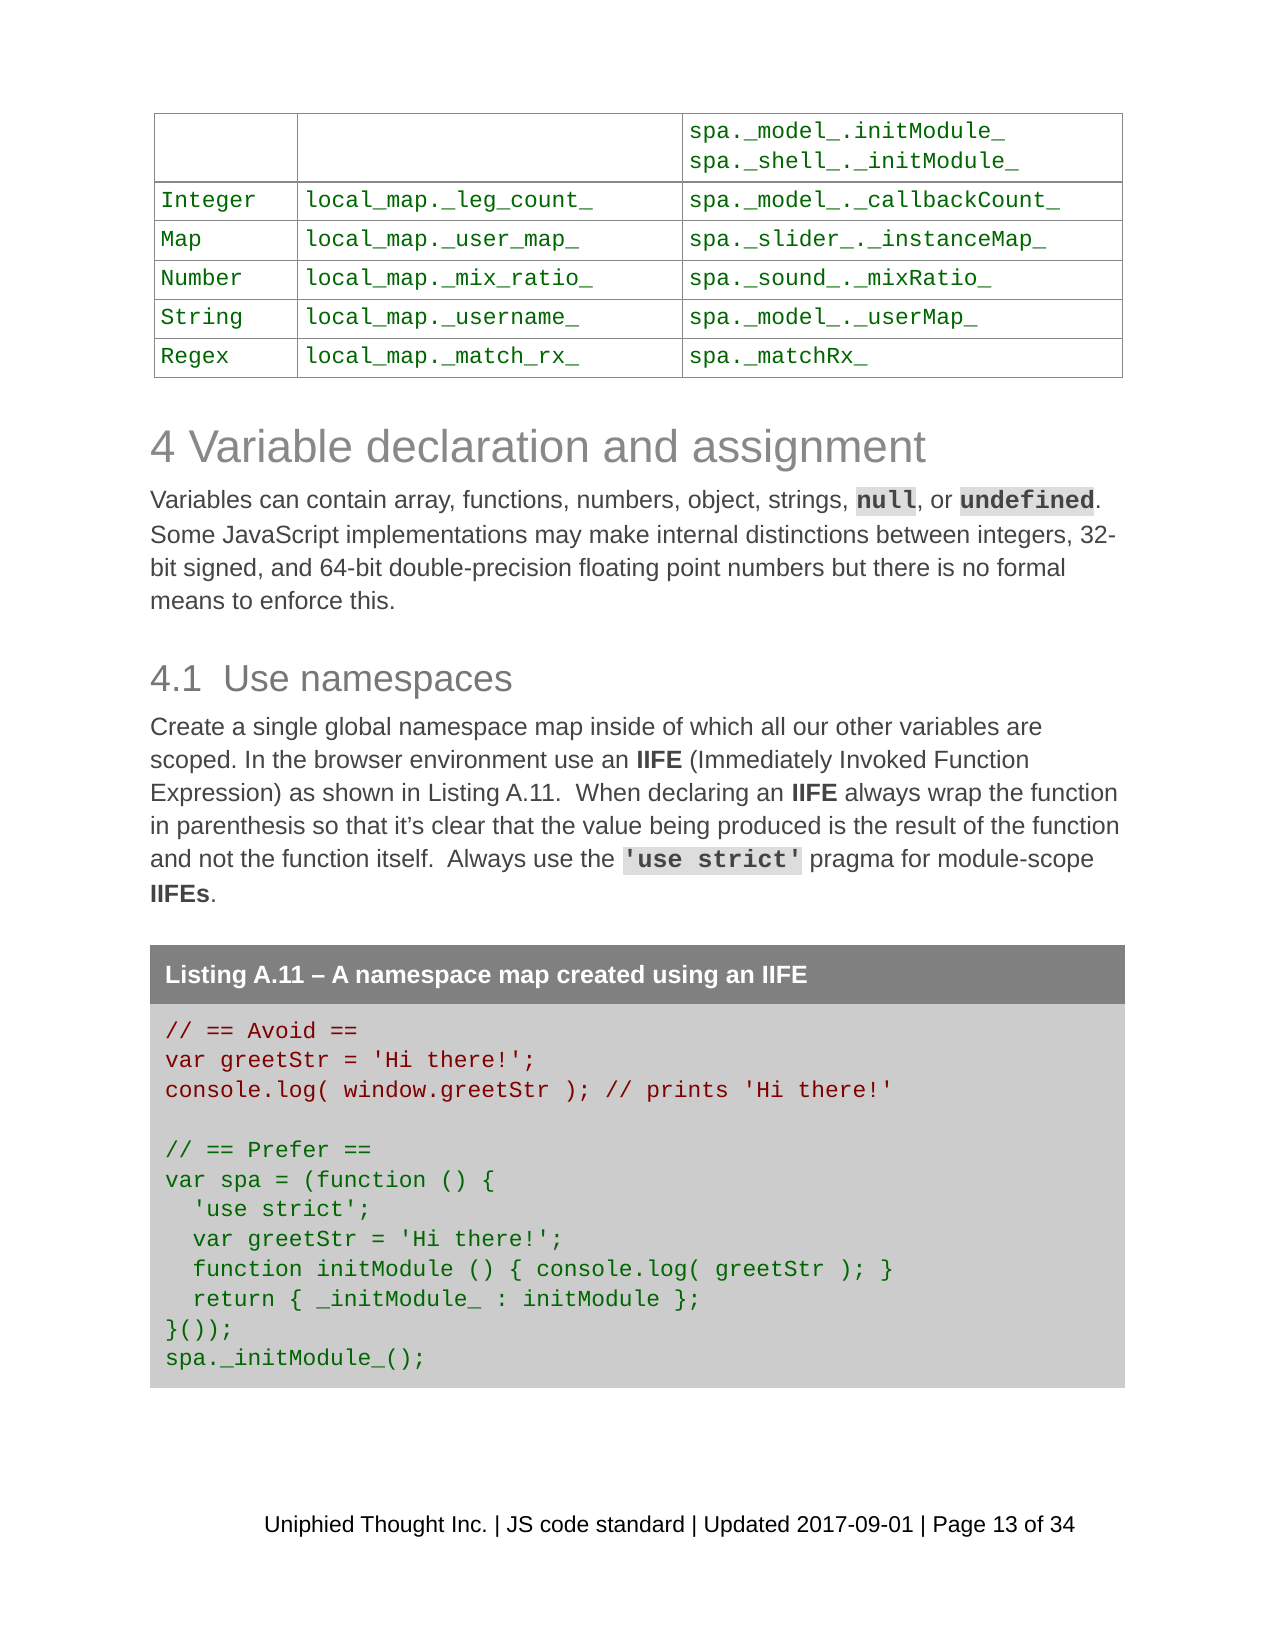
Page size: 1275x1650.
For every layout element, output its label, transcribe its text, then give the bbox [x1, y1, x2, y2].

table_cell // == Avoid == var greetStr = 'Hi there!'; console.log( window.greetStr ); // prints 'Hi there!' // == Prefer == var spa = (function () { 'use strict'; var greetStr = 'Hi there!'; function initModule () { console.log( greetStr ); } return { _initModule_ : initModule }; }()); spa._initModule_(); [150, 1004, 1125, 1388]
table_cell local_map._leg_count_ [298, 183, 682, 220]
table_cell spa._model_._callbackCount_ [683, 183, 1122, 220]
subtitle Use namespaces [150, 656, 1125, 699]
table_cell String [155, 300, 297, 338]
subtitle Variable declaration and assignment [150, 419, 1125, 472]
table_cell spa._matchRx_ [683, 339, 1122, 377]
text Variables can contain array, functions, numbers, object, strings, null, or undefined. Some JavaScript implementations may make internal distinctions between integers, 32-bit signed, and 64-bit double-precision floating point numbers but there is no formal means to enforce this. [150, 484, 1125, 614]
text Create a single global namespace map inside of which all our other variables are scoped. In the browser environment use an IIFE (Immediately Invoked Function Expression) as shown in Listing A.11. When declaring an IIFE always wrap the function in parenthesis so that it’s clear that the value being produced is the result of the function and not the function itself. Always use the 'use strict' pragma for module-scope IIFEs. [150, 712, 1125, 908]
table_cell spa._sound_._mixRatio_ [683, 261, 1122, 298]
table_cell local_map._user_map_ [298, 221, 682, 259]
table_cell spa._slider_._instanceMap_ [683, 221, 1122, 259]
table_cell [298, 114, 682, 181]
table_header Listing A.11 – A namespace map created using an IIFE [150, 945, 1125, 1004]
table_cell local_map._username_ [298, 300, 682, 338]
table_cell Integer [155, 183, 297, 220]
table_cell local_map._mix_ratio_ [298, 261, 682, 298]
table_cell Regex [155, 339, 297, 377]
table_cell local_map._match_rx_ [298, 339, 682, 377]
table_cell Number [155, 261, 297, 298]
table_cell Map [155, 221, 297, 259]
table_cell spa._model_._userMap_ [683, 300, 1122, 338]
table_cell spa._model_.initModule_ spa._shell_._initModule_ [683, 114, 1122, 181]
table_cell [155, 114, 297, 181]
